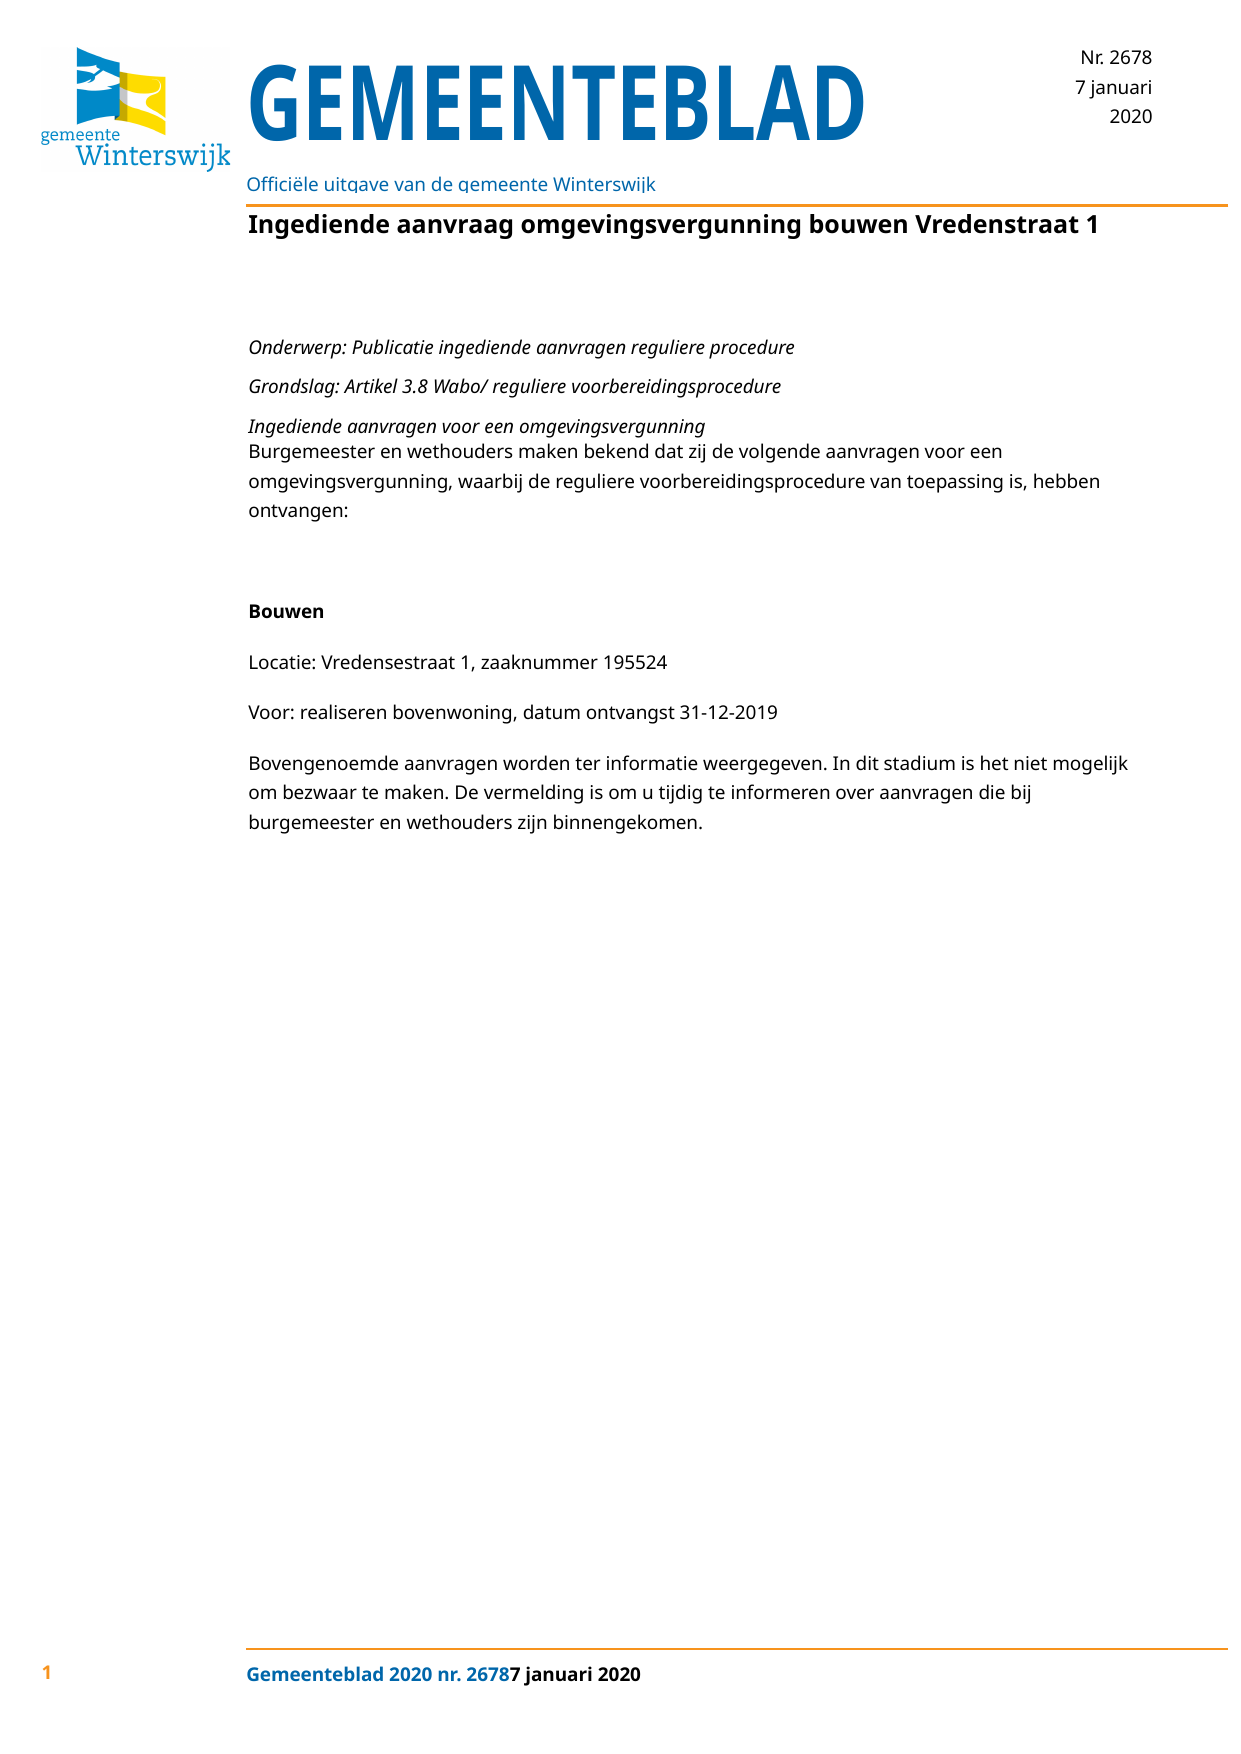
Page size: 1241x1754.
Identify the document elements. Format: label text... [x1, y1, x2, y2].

picture [225, 153, 231, 162]
text Bouwen [248, 598, 1152, 624]
text Burgemeester en wethouders maken bekend dat zij de volgende aanvragen voor een omgevingsvergunning, waarbij de reguliere voorbereidingsprocedure van toepassing is, hebben ontvangen: [248, 438, 1152, 523]
text Locatie: Vredensestraat 1, zaaknummer 195524 [248, 649, 1152, 675]
text Ingediende aanvragen voor een omgevingsvergunning [248, 413, 1152, 438]
text Bovengenoemde aanvragen worden ter informatie weergegeven. In dit stadium is het niet mogelijk om bezwaar te maken. De vermelding is om u tijdig te informeren over aanvragen die bij burgemeester en wethouders zijn binnengekomen. [248, 750, 1152, 835]
text Ingediende aanvraag omgevingsvergunning bouwen Vredenstraat 1 [248, 207, 1152, 241]
text Grondslag: Artikel 3.8 Wabo/ reguliere voorbereidingsprocedure [248, 373, 1152, 399]
text Onderwerp: Publicatie ingediende aanvragen reguliere procedure [248, 334, 1152, 360]
picture [41, 47, 231, 172]
text Voor: realiseren bovenwoning, datum ontvangst 31-12-2019 [248, 699, 1152, 725]
